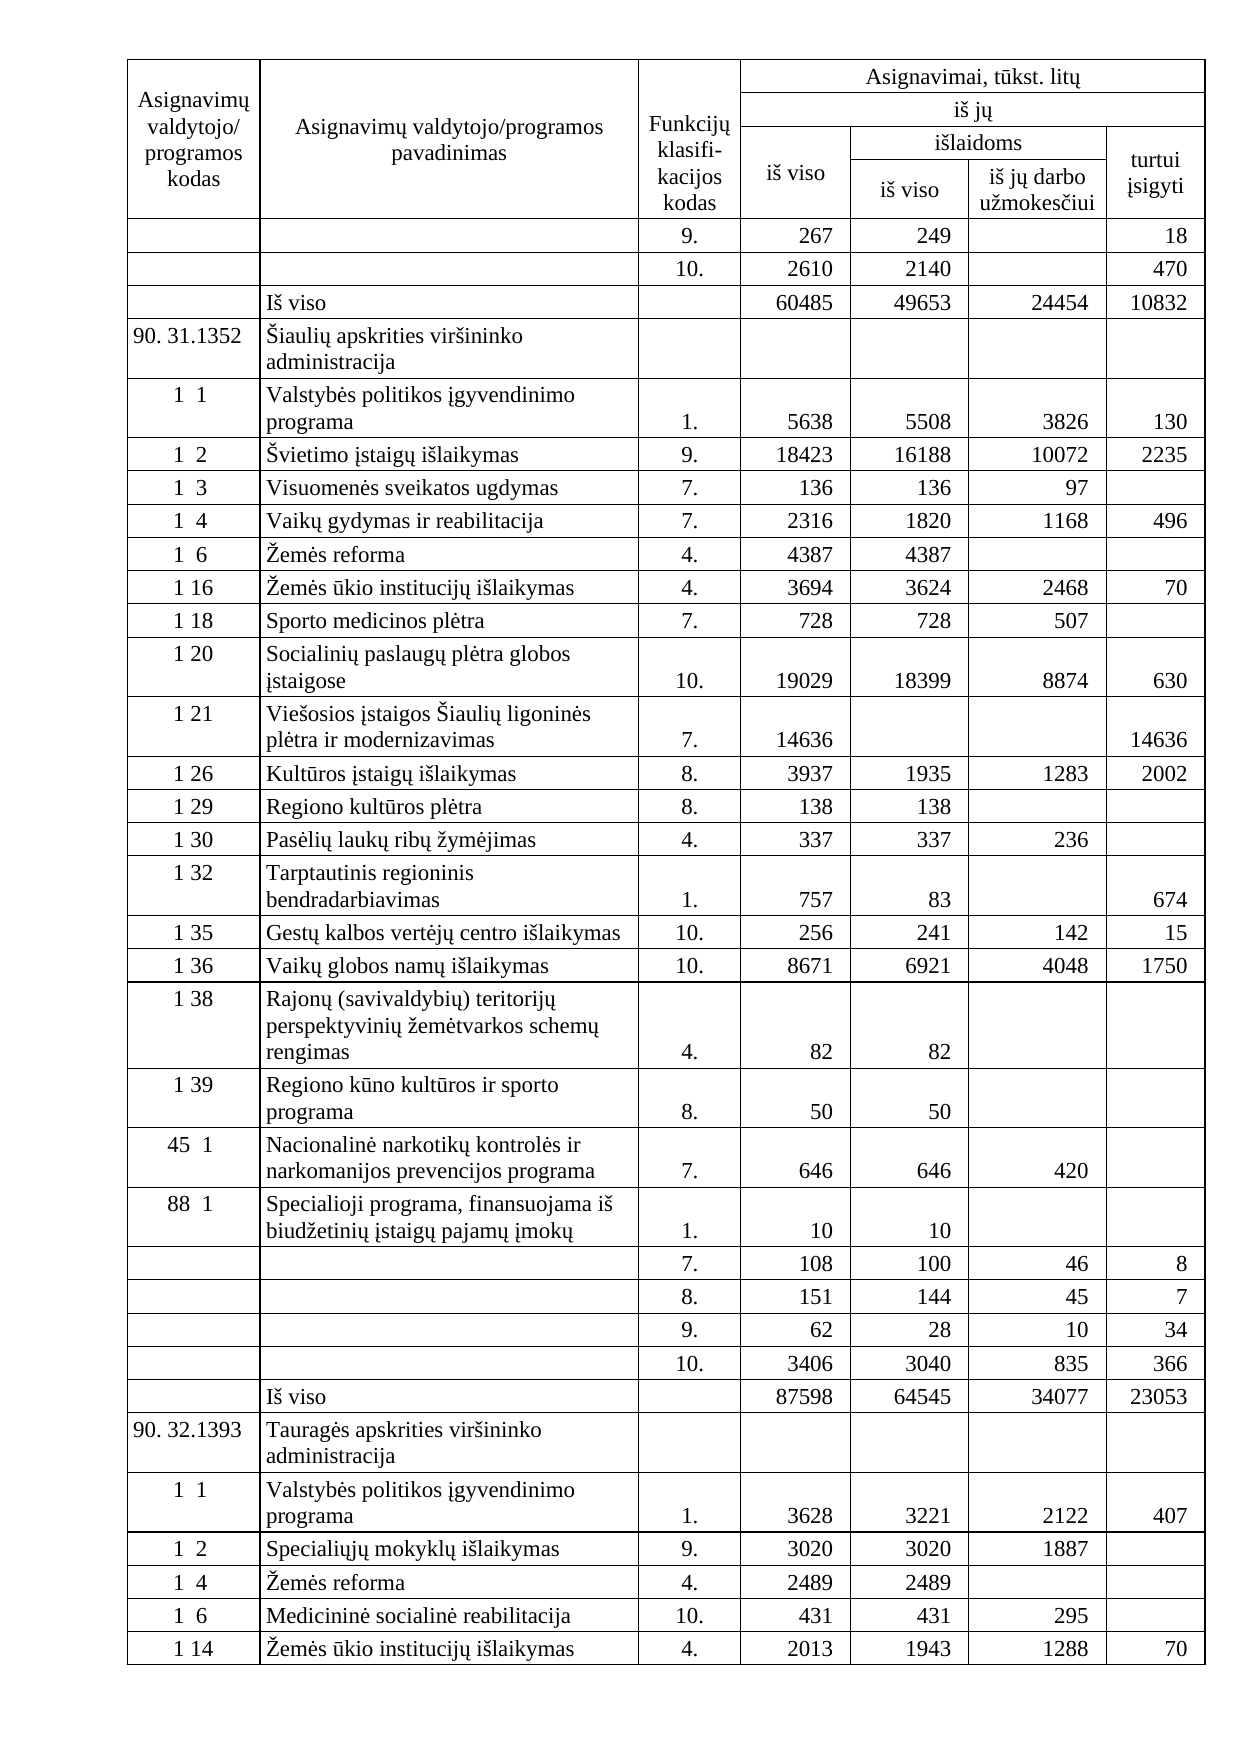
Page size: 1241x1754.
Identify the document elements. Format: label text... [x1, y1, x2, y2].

table_cell 2235 [1107, 438, 1204, 470]
table_cell Švietimo įstaigų išlaikymas [261, 438, 638, 470]
table_cell [851, 319, 968, 378]
table_cell [128, 1347, 259, 1379]
table_cell 4. [639, 983, 740, 1067]
table_cell 45 [969, 1280, 1106, 1313]
table_cell [1107, 471, 1204, 504]
table_cell 2122 [969, 1473, 1106, 1531]
table_cell 1 38 [128, 983, 259, 1067]
table_cell 2013 [741, 1632, 850, 1664]
table_cell 10 [969, 1314, 1106, 1346]
table_cell 1 39 [128, 1069, 259, 1127]
table_cell 1. [639, 1188, 740, 1246]
table_cell 2316 [741, 505, 850, 537]
table_cell 130 [1107, 379, 1204, 437]
table_cell 4. [639, 1566, 740, 1598]
table_cell [969, 1188, 1106, 1246]
table_cell 8. [639, 1280, 740, 1313]
table_cell [639, 319, 740, 378]
table_cell Žemės ūkio institucijų išlaikymas [261, 571, 638, 603]
table_cell 757 [741, 856, 850, 915]
table_cell [128, 253, 259, 285]
table_cell 10. [639, 949, 740, 981]
table_cell 7. [639, 471, 740, 504]
table_cell iš jų [741, 93, 1204, 126]
table_cell Sporto medicinos plėtra [261, 604, 638, 637]
table_cell 470 [1107, 253, 1204, 285]
table_cell 97 [969, 471, 1106, 504]
table_cell 1 26 [128, 757, 259, 789]
table_cell 10832 [1107, 286, 1204, 318]
table_cell 138 [741, 790, 850, 822]
table_cell 1935 [851, 757, 968, 789]
table_cell 835 [969, 1347, 1106, 1379]
table_cell 1 29 [128, 790, 259, 822]
table_cell [1107, 604, 1204, 637]
table_cell 3221 [851, 1473, 968, 1531]
table_cell 136 [741, 471, 850, 504]
table_cell 4. [639, 571, 740, 603]
table_cell [969, 790, 1106, 822]
table_cell 2468 [969, 571, 1106, 603]
table_cell 496 [1107, 505, 1204, 537]
table_cell 3020 [851, 1533, 968, 1565]
table_cell 1 36 [128, 949, 259, 981]
table_cell 1 2 [128, 438, 259, 470]
table_cell [851, 697, 968, 756]
table_cell 1 16 [128, 571, 259, 603]
table_cell 1887 [969, 1533, 1106, 1565]
table_cell 34077 [969, 1380, 1106, 1412]
table_cell [1107, 1128, 1204, 1187]
table_cell 1. [639, 856, 740, 915]
table_cell 7. [639, 1247, 740, 1279]
table_cell 407 [1107, 1473, 1204, 1531]
table_cell [261, 1347, 638, 1379]
table_cell [969, 1413, 1106, 1472]
table_cell 1943 [851, 1632, 968, 1664]
table_cell 10. [639, 253, 740, 285]
table_cell 136 [851, 471, 968, 504]
table_cell 7. [639, 697, 740, 756]
table_cell 3624 [851, 571, 968, 603]
table_cell 45 1 [128, 1128, 259, 1187]
table_cell 630 [1107, 638, 1204, 696]
table_cell [128, 1247, 259, 1279]
table_cell [261, 253, 638, 285]
table_cell 9. [639, 1314, 740, 1346]
table_cell [1107, 1566, 1204, 1598]
table_cell 87598 [741, 1380, 850, 1412]
table_cell 8671 [741, 949, 850, 981]
table_cell 7. [639, 604, 740, 637]
table_cell [261, 1280, 638, 1313]
table_cell Žemės reforma [261, 538, 638, 570]
table_cell 1820 [851, 505, 968, 537]
table_cell 10 [741, 1188, 850, 1246]
table_cell 15 [1107, 916, 1204, 948]
table_cell 10. [639, 638, 740, 696]
table_cell 2489 [851, 1566, 968, 1598]
table_cell 337 [741, 823, 850, 855]
table_cell 1 20 [128, 638, 259, 696]
table_cell 1. [639, 1473, 740, 1531]
table_cell Regiono kūno kultūros ir sporto programa [261, 1069, 638, 1127]
table_cell 64545 [851, 1380, 968, 1412]
table_cell 46 [969, 1247, 1106, 1279]
table_cell Socialinių paslaugų plėtra globos įstaigose [261, 638, 638, 696]
table_cell [128, 1314, 259, 1346]
table_header Asignavimų valdytojo/ programos kodas [128, 60, 259, 218]
table_cell 2610 [741, 253, 850, 285]
table_cell 7. [639, 505, 740, 537]
table_cell 90. 32.1393 [128, 1413, 259, 1472]
table_cell 1 14 [128, 1632, 259, 1664]
table_cell [639, 1413, 740, 1472]
table_cell [1107, 823, 1204, 855]
table_cell Kultūros įstaigų išlaikymas [261, 757, 638, 789]
table_cell 50 [741, 1069, 850, 1127]
table_cell 431 [741, 1599, 850, 1631]
table_cell [1107, 790, 1204, 822]
table_cell 49653 [851, 286, 968, 318]
table_cell 8. [639, 1069, 740, 1127]
table_cell 10. [639, 1347, 740, 1379]
table_cell 7. [639, 1128, 740, 1187]
table_cell 8874 [969, 638, 1106, 696]
table_cell 3937 [741, 757, 850, 789]
table_cell 431 [851, 1599, 968, 1631]
table_cell [261, 1247, 638, 1279]
table_cell iš jų darbo užmokesčiui [969, 160, 1106, 218]
table_cell [128, 219, 259, 252]
table_cell [1107, 1533, 1204, 1565]
table_cell 1 32 [128, 856, 259, 915]
table_cell [261, 219, 638, 252]
table_cell 1283 [969, 757, 1106, 789]
table_cell 646 [741, 1128, 850, 1187]
table_cell 100 [851, 1247, 968, 1279]
table_cell Viešosios įstaigos Šiaulių ligoninės plėtra ir modernizavimas [261, 697, 638, 756]
table_cell [741, 319, 850, 378]
table_cell [969, 538, 1106, 570]
table_cell [261, 1314, 638, 1346]
table_cell 249 [851, 219, 968, 252]
table_cell Specialiųjų mokyklų išlaikymas [261, 1533, 638, 1565]
table_cell 5508 [851, 379, 968, 437]
table_cell 70 [1107, 571, 1204, 603]
table_cell [1107, 1413, 1204, 1472]
table_cell 10. [639, 1599, 740, 1631]
table_cell 16188 [851, 438, 968, 470]
table_cell 1168 [969, 505, 1106, 537]
table_cell [969, 253, 1106, 285]
table_cell 2140 [851, 253, 968, 285]
table_cell 1 18 [128, 604, 259, 637]
table_cell 151 [741, 1280, 850, 1313]
table_cell Gestų kalbos vertėjų centro išlaikymas [261, 916, 638, 948]
table_cell 1 30 [128, 823, 259, 855]
table_cell 4387 [851, 538, 968, 570]
table_cell 3020 [741, 1533, 850, 1565]
table_cell 1 1 [128, 1473, 259, 1531]
table_cell 7 [1107, 1280, 1204, 1313]
table_cell 9. [639, 219, 740, 252]
table_cell 82 [851, 983, 968, 1067]
table_cell 18423 [741, 438, 850, 470]
table_cell Žemės ūkio institucijų išlaikymas [261, 1632, 638, 1664]
table_cell 8 [1107, 1247, 1204, 1279]
table_cell 8. [639, 757, 740, 789]
table_cell Regiono kultūros plėtra [261, 790, 638, 822]
table_cell 23053 [1107, 1380, 1204, 1412]
table_cell 1 2 [128, 1533, 259, 1565]
table_cell Iš viso [261, 1380, 638, 1412]
table_cell Nacionalinė narkotikų kontrolės ir narkomanijos prevencijos programa [261, 1128, 638, 1187]
table_cell Rajonų (savivaldybių) teritorijų perspektyvinių žemėtvarkos schemų rengimas [261, 983, 638, 1067]
table_cell 674 [1107, 856, 1204, 915]
table_cell Valstybės politikos įgyvendinimo programa [261, 379, 638, 437]
table_cell Specialioji programa, finansuojama iš biudžetinių įstaigų pajamų įmokų [261, 1188, 638, 1246]
table_cell 366 [1107, 1347, 1204, 1379]
table_cell 14636 [741, 697, 850, 756]
table_cell 4048 [969, 949, 1106, 981]
table_cell 241 [851, 916, 968, 948]
table_cell [1107, 983, 1204, 1067]
table_cell [969, 219, 1106, 252]
table_cell 256 [741, 916, 850, 948]
table_cell [128, 1280, 259, 1313]
table_cell 646 [851, 1128, 968, 1187]
table_cell 60485 [741, 286, 850, 318]
table_cell 9. [639, 1533, 740, 1565]
table_cell [1107, 1599, 1204, 1631]
table_cell Tauragės apskrities viršininko administracija [261, 1413, 638, 1472]
table_cell 1 3 [128, 471, 259, 504]
table_cell 6921 [851, 949, 968, 981]
table_cell Visuomenės sveikatos ugdymas [261, 471, 638, 504]
table_cell 10 [851, 1188, 968, 1246]
table_cell 88 1 [128, 1188, 259, 1246]
table_cell 1 4 [128, 505, 259, 537]
table_cell Vaikų gydymas ir reabilitacija [261, 505, 638, 537]
table_cell 1 35 [128, 916, 259, 948]
table_cell 5638 [741, 379, 850, 437]
table_cell 295 [969, 1599, 1106, 1631]
table_cell 507 [969, 604, 1106, 637]
table_cell 1. [639, 379, 740, 437]
table_cell 4387 [741, 538, 850, 570]
table_cell 18 [1107, 219, 1204, 252]
table_header Asignavimai, tūkst. litų [741, 60, 1204, 92]
table_cell 9. [639, 438, 740, 470]
table_cell iš viso [741, 127, 850, 218]
table_cell [1107, 538, 1204, 570]
table_cell 3406 [741, 1347, 850, 1379]
table_cell 1750 [1107, 949, 1204, 981]
table_cell 10072 [969, 438, 1106, 470]
table_cell 62 [741, 1314, 850, 1346]
table_cell 236 [969, 823, 1106, 855]
table_cell [639, 286, 740, 318]
table_cell 138 [851, 790, 968, 822]
table_cell 4. [639, 1632, 740, 1664]
table_cell Medicininė socialinė reabilitacija [261, 1599, 638, 1631]
table_cell [1107, 319, 1204, 378]
table_cell [1107, 1188, 1204, 1246]
table_cell 8. [639, 790, 740, 822]
table_cell Iš viso [261, 286, 638, 318]
table_cell 337 [851, 823, 968, 855]
table_header Funkcijų klasifi­kacijos kodas [639, 60, 740, 218]
table_cell [128, 1380, 259, 1412]
table_cell 82 [741, 983, 850, 1067]
table_cell Vaikų globos namų išlaikymas [261, 949, 638, 981]
table_cell [639, 1380, 740, 1412]
table_cell turtui įsigyti [1107, 127, 1204, 218]
table_cell 3628 [741, 1473, 850, 1531]
table_cell 90. 31.1352 [128, 319, 259, 378]
table_cell 2002 [1107, 757, 1204, 789]
table_cell [1107, 1069, 1204, 1127]
table_cell 2489 [741, 1566, 850, 1598]
table_cell Pasėlių laukų ribų žymėjimas [261, 823, 638, 855]
table_cell 14636 [1107, 697, 1204, 756]
table_cell 728 [851, 604, 968, 637]
table_cell 728 [741, 604, 850, 637]
table_cell 3694 [741, 571, 850, 603]
table_cell 1 1 [128, 379, 259, 437]
table_cell išlaidoms [851, 127, 1106, 159]
table_cell 108 [741, 1247, 850, 1279]
table_cell 83 [851, 856, 968, 915]
table_cell 50 [851, 1069, 968, 1127]
table_cell 142 [969, 916, 1106, 948]
table_cell 10. [639, 916, 740, 948]
table_cell 267 [741, 219, 850, 252]
table_cell 3826 [969, 379, 1106, 437]
table_cell [969, 319, 1106, 378]
table_cell Žemės reforma [261, 1566, 638, 1598]
table_cell iš viso [851, 160, 968, 218]
table_cell Tarptautinis regioninis bendradarbiavimas [261, 856, 638, 915]
table_cell 19029 [741, 638, 850, 696]
table_cell 1288 [969, 1632, 1106, 1664]
table_cell 70 [1107, 1632, 1204, 1664]
table_cell Valstybės politikos įgyvendinimo programa [261, 1473, 638, 1531]
table_cell [969, 1069, 1106, 1127]
table_cell [969, 697, 1106, 756]
table_cell [969, 1566, 1106, 1598]
table_header Asignavimų valdytojo/programos pavadinimas [261, 60, 638, 218]
table_cell 144 [851, 1280, 968, 1313]
table_cell 34 [1107, 1314, 1204, 1346]
table_cell 420 [969, 1128, 1106, 1187]
table_cell 4. [639, 823, 740, 855]
table_cell 1 4 [128, 1566, 259, 1598]
table_cell 4. [639, 538, 740, 570]
table_cell [851, 1413, 968, 1472]
table_cell 28 [851, 1314, 968, 1346]
table_cell [128, 286, 259, 318]
table_cell 18399 [851, 638, 968, 696]
table_cell [741, 1413, 850, 1472]
table_cell 1 6 [128, 1599, 259, 1631]
table_cell 3040 [851, 1347, 968, 1379]
table_cell [969, 856, 1106, 915]
table_cell 24454 [969, 286, 1106, 318]
table_cell 1 6 [128, 538, 259, 570]
table_cell [969, 983, 1106, 1067]
table_cell Šiaulių apskrities viršininko administracija [261, 319, 638, 378]
table_cell 1 21 [128, 697, 259, 756]
